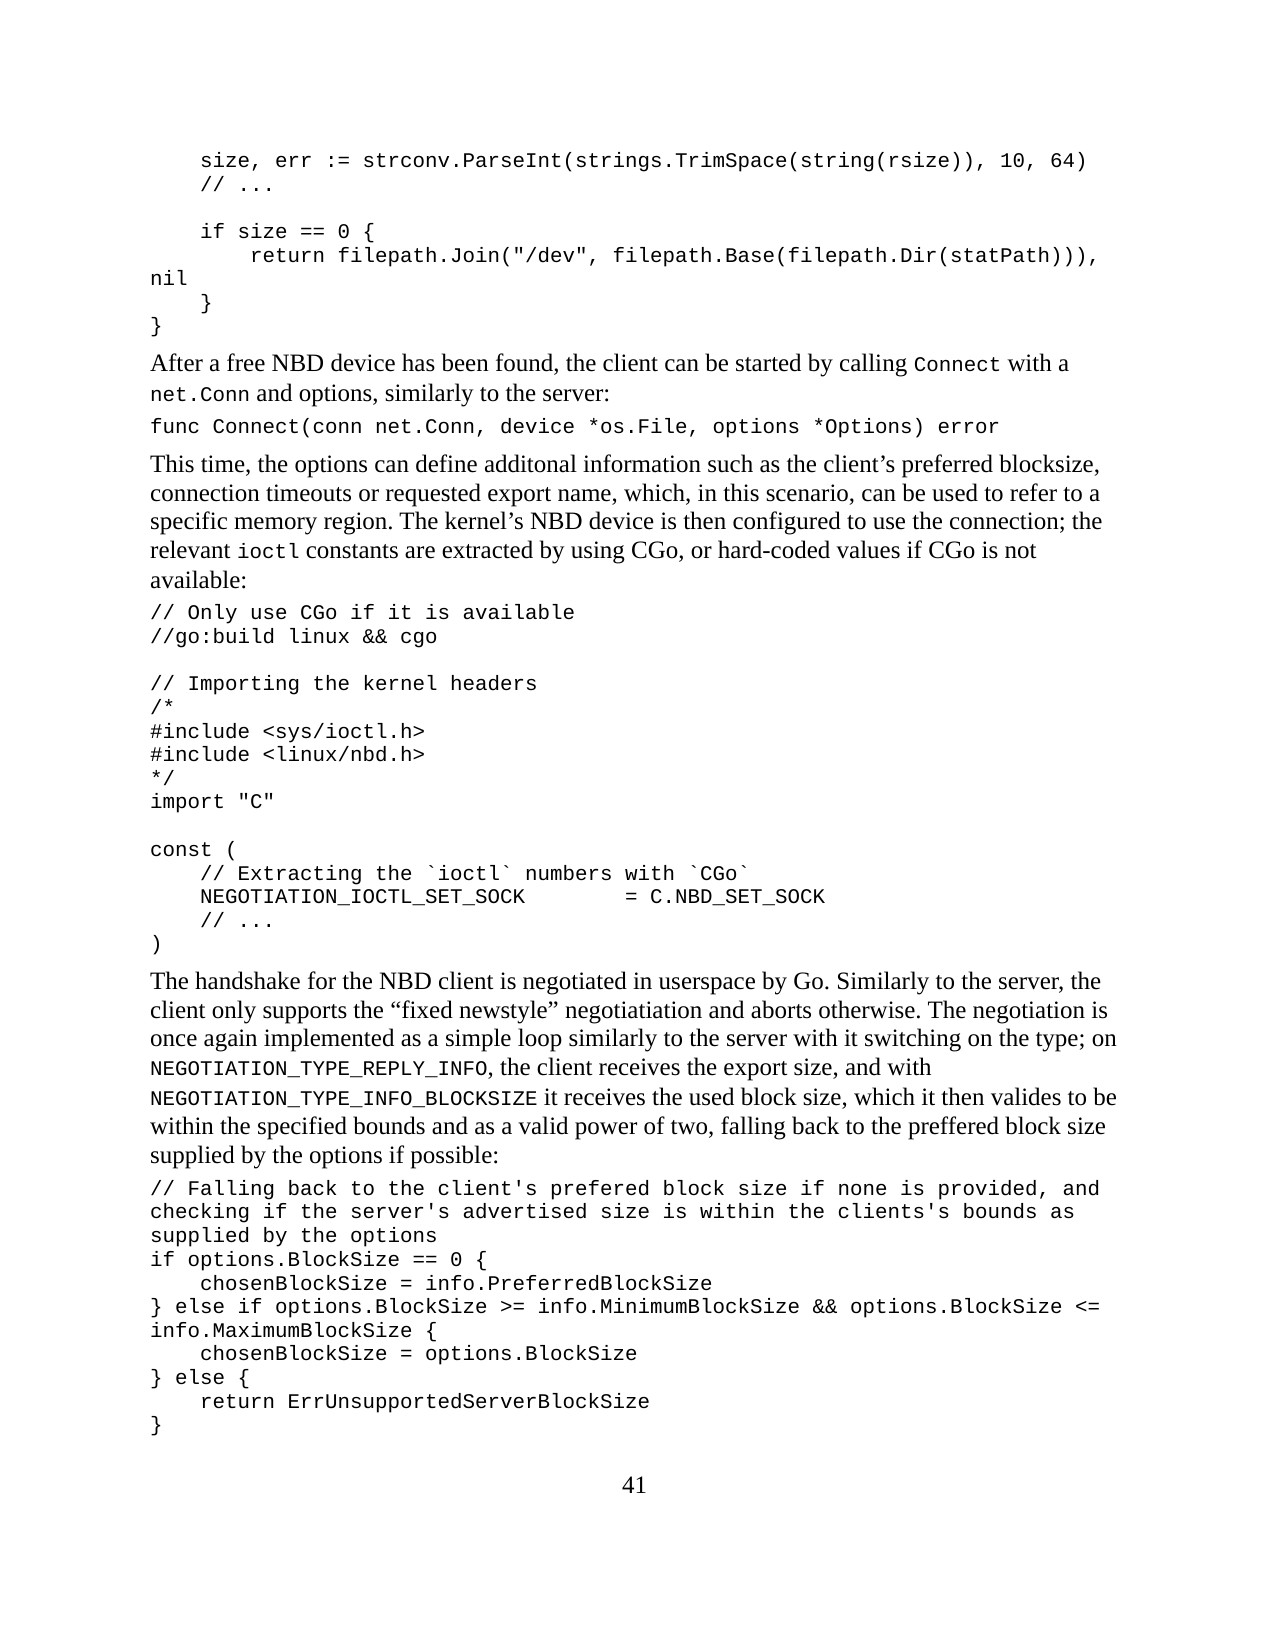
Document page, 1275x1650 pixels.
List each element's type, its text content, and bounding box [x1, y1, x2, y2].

text } else { [150, 1367, 1125, 1391]
text /* [150, 697, 1125, 721]
text //go:build linux && cgo [150, 626, 1125, 650]
text The handshake for the NBD client is negotiated in userspace by Go. Similarly to the server, the client only supports the “fixed newstyle” negotiatiation and aborts otherwise. The negotiation is once again implemented as a simple loop similarly to the server with it switching on the type; on NEGOTIATION_TYPE_REPLY_INFO, the client receives the export size, and with NEGOTIATION_TYPE_INFO_BLOCKSIZE it receives the used block size, which it then valides to be within the specified bounds and as a valid power of two, falling back to the preffered block size supplied by the options if possible: [150, 966, 1125, 1169]
text // ... [150, 910, 1125, 933]
text // Falling back to the client's prefered block size if none is provided, and checking if the server's advertised size is within the clients's bounds as supplied by the options [150, 1178, 1125, 1249]
text ) [150, 933, 1125, 957]
text #include <linux/nbd.h> [150, 744, 1125, 768]
text NEGOTIATION_IOCTL_SET_SOCK = C.NBD_SET_SOCK [150, 886, 1125, 910]
text } [150, 316, 1125, 339]
text // ... [150, 174, 1125, 197]
text This time, the options can define additonal information such as the client’s preferred blocksize, connection timeouts or requested export name, which, in this scenario, can be used to refer to a specific memory region. The kernel’s NBD device is then configured to use the connection; the relevant ioctl constants are extracted by using CGo, or hard-coded values if CGo is not available: [150, 449, 1125, 593]
text } [150, 292, 1125, 316]
text size, err := strconv.ParseInt(strings.TrimSpace(string(rsize)), 10, 64) [150, 150, 1125, 174]
text chosenBlockSize = options.BlockSize [150, 1343, 1125, 1367]
text // Importing the kernel headers [150, 673, 1125, 697]
text if size == 0 { [150, 221, 1125, 244]
text import "C" [150, 792, 1125, 815]
text func Connect(conn net.Conn, device *os.File, options *Options) error [150, 416, 1125, 440]
text } else if options.BlockSize >= info.MinimumBlockSize && options.BlockSize <= info.MaximumBlockSize { [150, 1296, 1125, 1343]
text After a free NBD device has been found, the client can be started by calling Connect with a net.Conn and options, similarly to the server: [150, 348, 1125, 407]
text return filepath.Join("/dev", filepath.Base(filepath.Dir(statPath))), nil [150, 244, 1125, 292]
text // Only use CGo if it is available [150, 602, 1125, 626]
text return ErrUnsupportedServerBlockSize [150, 1391, 1125, 1414]
text #include <sys/ioctl.h> [150, 721, 1125, 744]
text // Extracting the `ioctl` numbers with `CGo` [150, 862, 1125, 886]
text chosenBlockSize = info.PreferredBlockSize [150, 1272, 1125, 1296]
text */ [150, 768, 1125, 792]
text if options.BlockSize == 0 { [150, 1249, 1125, 1272]
text const ( [150, 839, 1125, 862]
text } [150, 1414, 1125, 1438]
